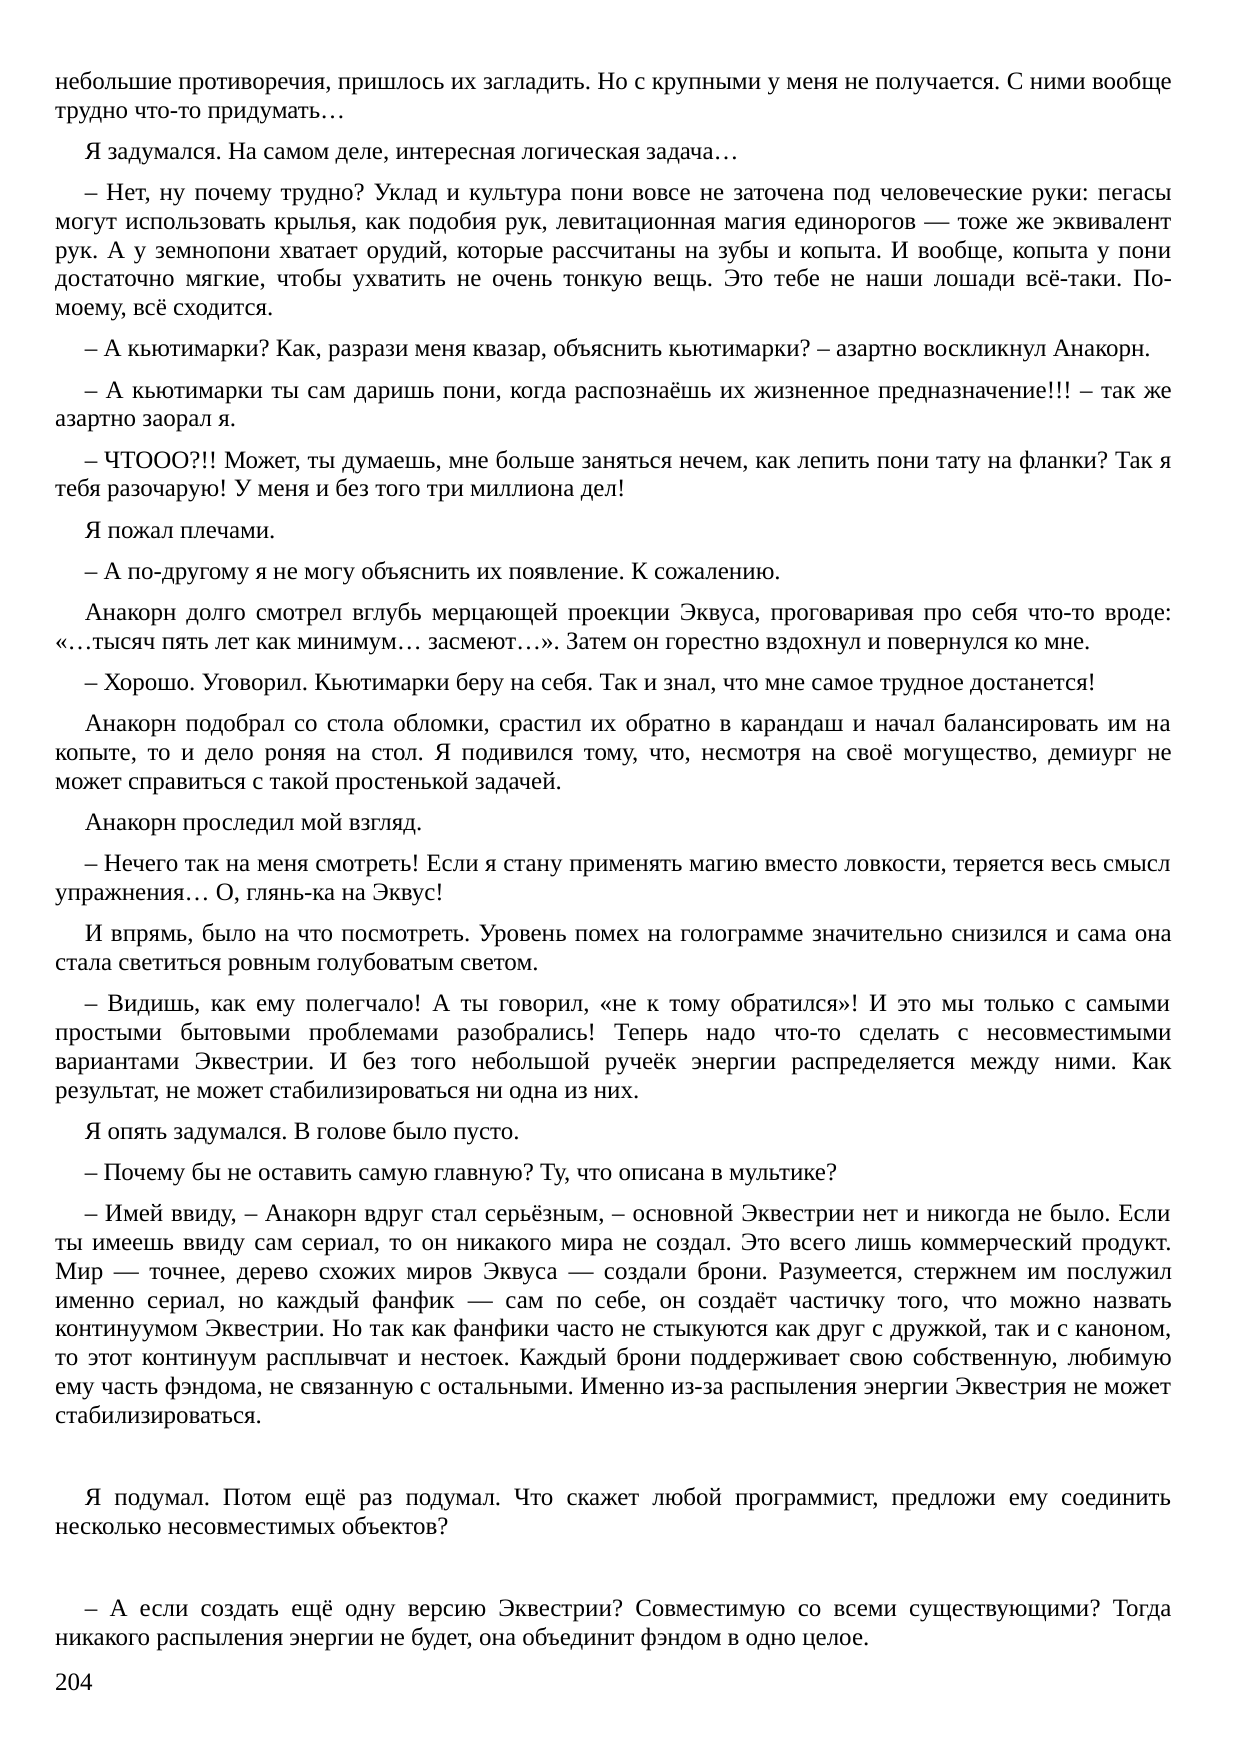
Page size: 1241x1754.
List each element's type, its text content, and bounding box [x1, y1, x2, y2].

text Анакорн долго смотрел вглубь мерцающей проекции Эквуса, проговаривая про себя что-то вроде: «…тысяч пять лет как минимум… засмеют…». Затем он горестно вздохнул и повернулся ко мне. [55, 597, 1173, 655]
text Я опять задумался. В голове было пусто. [55, 1116, 1173, 1145]
text небольшие противоречия, пришлось их загладить. Но с крупными у меня не получается. С ними вообще трудно что-то придумать… [55, 66, 1173, 123]
text – Нет, ну почему трудно? Уклад и культура пони вовсе не заточена под человеческие руки: пегасы могут использовать крылья, как подобия рук, левитационная магия единорогов — тоже же эквивалент рук. А у земнопони хватает орудий, которые рассчитаны на зубы и копыта. И вообще, копыта у пони достаточно мягкие, чтобы ухватить не очень тонкую вещь. Это тебе не наши лошади всё-таки. По-моему, всё сходится. [55, 177, 1173, 321]
text Анакорн подобрал со стола обломки, срастил их обратно в карандаш и начал балансировать им на копыте, то и дело роняя на стол. Я подивился тому, что, несмотря на своё могущество, демиург не может справиться с такой простенькой задачей. [55, 708, 1173, 795]
text И впрямь, было на что посмотреть. Уровень помех на голограмме значительно снизился и сама она стала светиться ровным голубоватым светом. [55, 918, 1173, 976]
text – Видишь, как ему полегчало! А ты говорил, «не к тому обратился»! И это мы только с самыми простыми бытовыми проблемами разобрались! Теперь надо что-то сделать с несовместимыми вариантами Эквестрии. И без того небольшой ручеёк энергии распределяется между ними. Как результат, не может стабилизироваться ни одна из них. [55, 988, 1173, 1103]
text – Нечего так на меня смотреть! Если я стану применять магию вместо ловкости, теряется весь смысл упражнения… О, глянь-ка на Эквус! [55, 848, 1173, 906]
text – А по-другому я не могу объяснить их появление. К сожалению. [55, 556, 1173, 585]
text Я подумал. Потом ещё раз подумал. Что скажет любой программист, предложи ему соединить несколько несовместимых объектов? [55, 1482, 1173, 1540]
text Я пожал плечами. [55, 515, 1173, 543]
text – Имей ввиду, – Анакорн вдруг стал серьёзным, – основной Эквестрии нет и никогда не было. Если ты имеешь ввиду сам сериал, то он никакого мира не создал. Это всего лишь коммерческий продукт. Мир — точнее, дерево схожих миров Эквуса — создали брони. Разумеется, стержнем им послужил именно сериал, но каждый фанфик — сам по себе, он создаёт частичку того, что можно назвать континуумом Эквестрии. Но так как фанфики часто не стыкуются как друг с дружкой, так и с каноном, то этот континуум расплывчат и нестоек. Каждый брони поддерживает свою собственную, любимую ему часть фэндома, не связанную с остальными. Именно из-за распыления энергии Эквестрия не может стабилизироваться. [55, 1198, 1173, 1428]
text – А кьютимарки? Как, разрази меня квазар, объяснить кьютимарки? – азартно воскликнул Анакорн. [55, 333, 1173, 362]
text – А кьютимарки ты сам даришь пони, когда распознаёшь их жизненное предназначение!!! – так же азартно заорал я. [55, 375, 1173, 432]
text – ЧТООО?!! Может, ты думаешь, мне больше заняться нечем, как лепить пони тату на фланки? Так я тебя разочарую! У меня и без того три миллиона дел! [55, 445, 1173, 502]
text – Почему бы не оставить самую главную? Ту, что описана в мультике? [55, 1157, 1173, 1186]
text Анакорн проследил мой взгляд. [55, 807, 1173, 836]
text Я задумался. На самом деле, интересная логическая задача… [55, 136, 1173, 165]
text – Хорошо. Уговорил. Кьютимарки беру на себя. Так и знал, что мне самое трудное достанется! [55, 667, 1173, 696]
text – А если создать ещё одну версию Эквестрии? Совместимую со всеми существующими? Тогда никакого распыления энергии не будет, она объединит фэндом в одно целое. [55, 1593, 1173, 1651]
